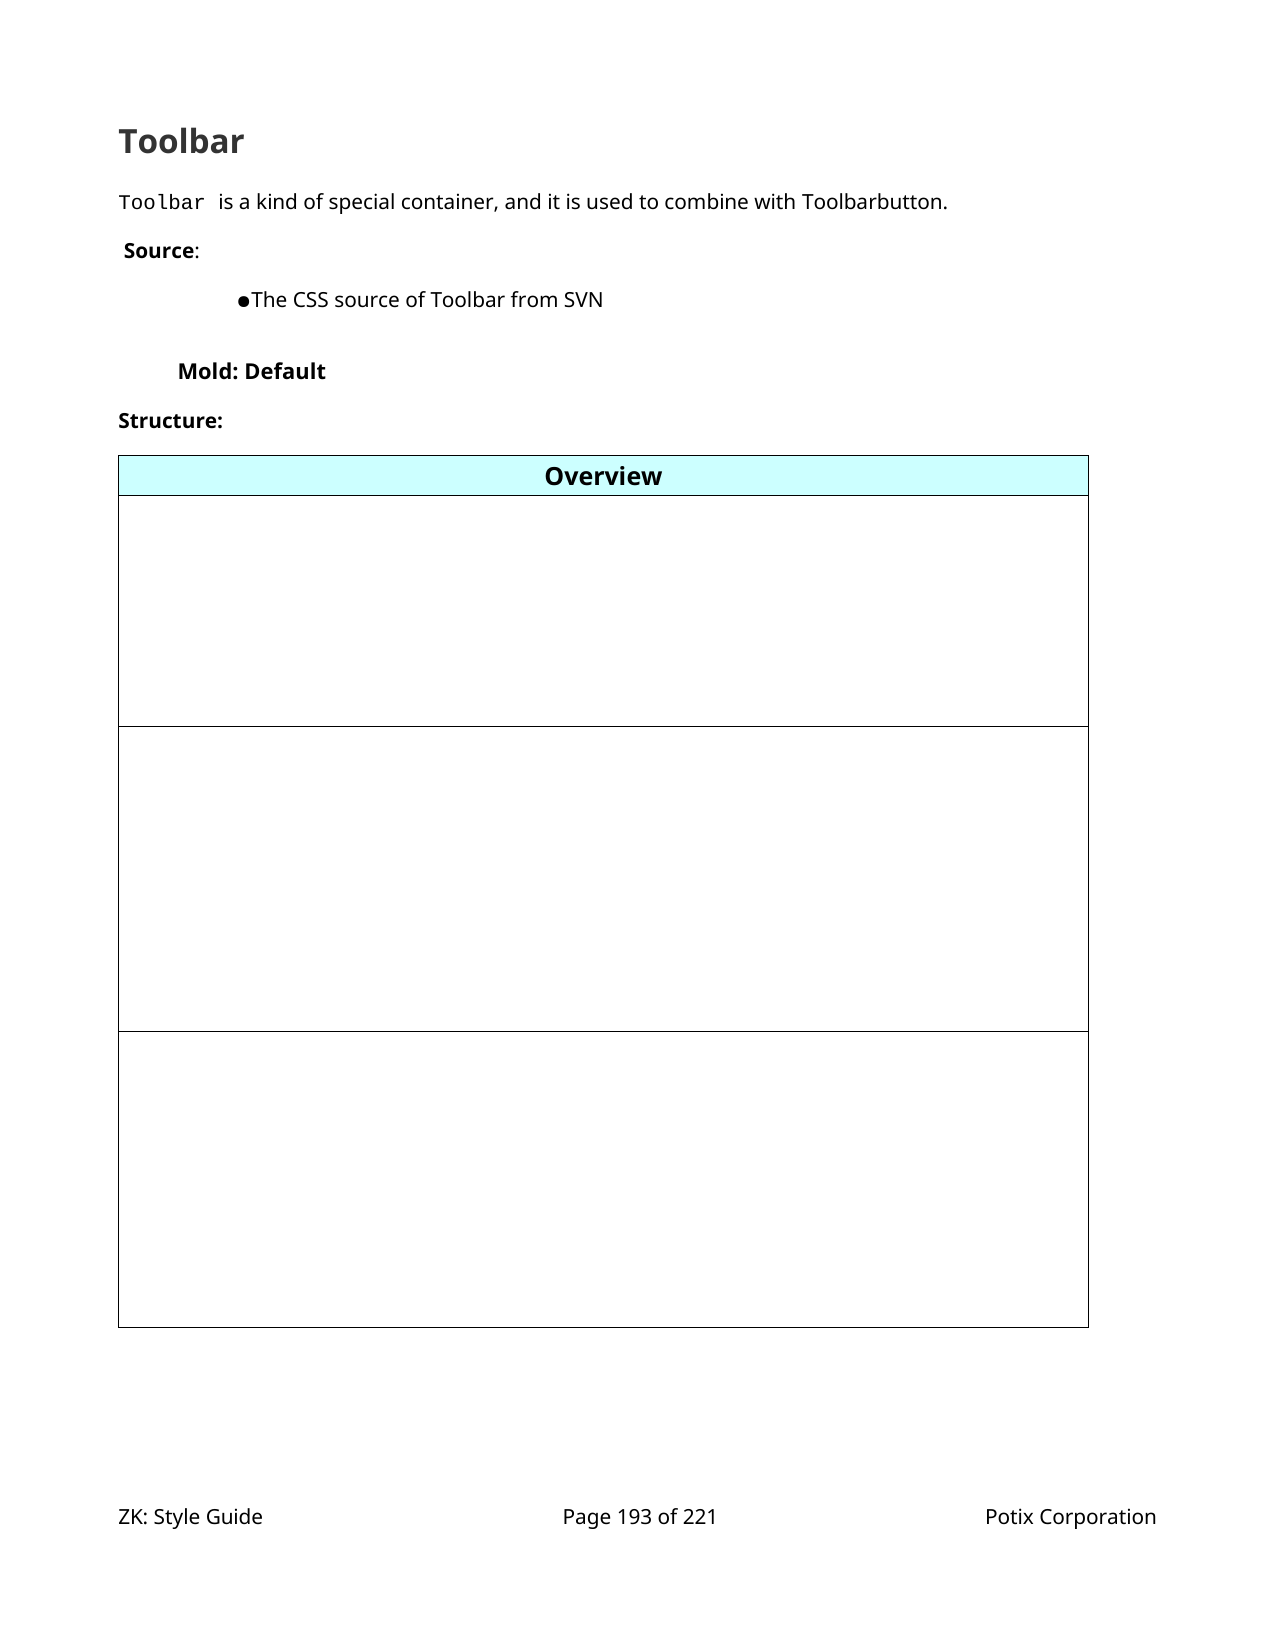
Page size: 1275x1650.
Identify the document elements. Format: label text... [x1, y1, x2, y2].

table_cell [119, 496, 1088, 726]
list The CSS source of Toolbar from SVN [236, 285, 1157, 313]
text Source: [118, 236, 1157, 264]
subtitle Toolbar [118, 118, 1157, 163]
subtitle Mold: Default [177, 356, 1157, 386]
table_header Overview [119, 456, 1088, 495]
text Toolbar is a kind of special container, and it is used to combine with Toolbarbutton. [118, 187, 1157, 216]
table_cell [119, 1032, 1088, 1327]
table_cell [119, 727, 1088, 1031]
text Structure: [118, 406, 1157, 434]
